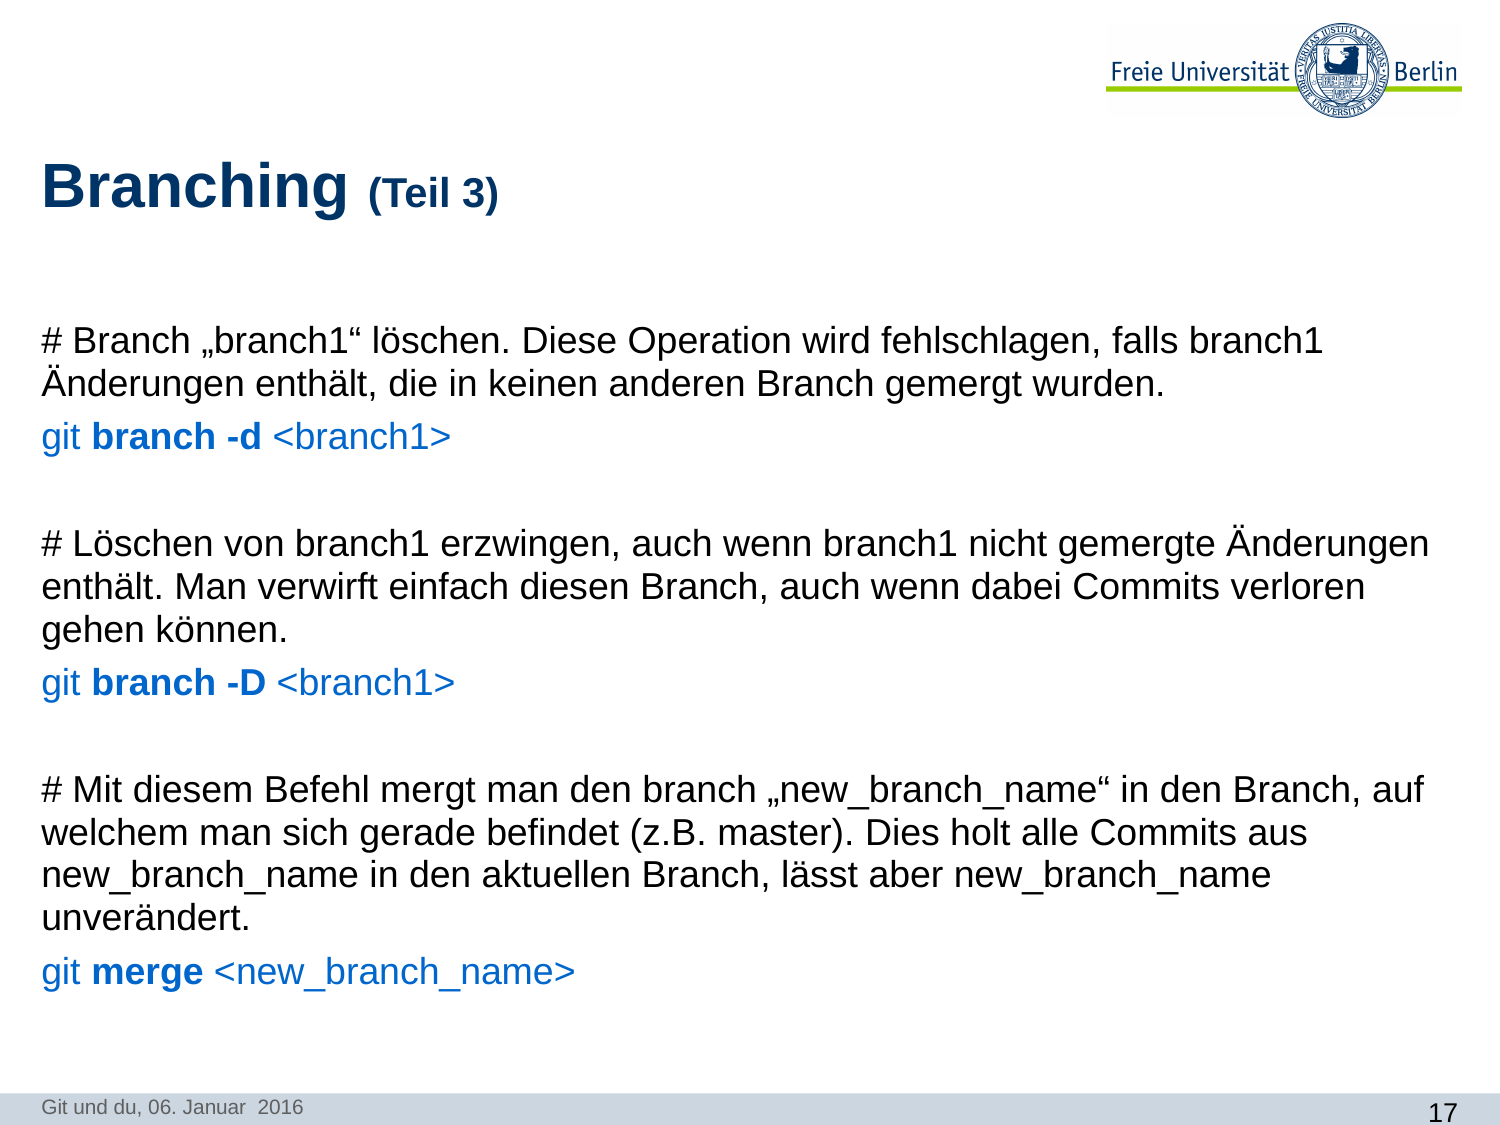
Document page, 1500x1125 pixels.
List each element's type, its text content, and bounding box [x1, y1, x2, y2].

picture [1106, 23, 1462, 118]
title Branching (Teil 3) [41, 150, 1460, 221]
list # Branch „branch1“ löschen. Diese Operation wird fehlschlagen, falls branch1 Änderungen enthält, die in keinen anderen Branch gemergt wurden. git branch -d <branch1> # Löschen von branch1 erzwingen, auch wenn branch1 nicht gemergte Änderungen enthält. Man verwirft einfach diesen Branch, auch wenn dabei Commits verloren gehen können. git branch -D <branch1> # Mit diesem Befehl mergt man den branch „new_branch_name“ in den Branch, auf welchem man sich gerade befindet (z.B. master). Dies holt alle Commits aus new_branch_name in den aktuellen Branch, lässt aber new_branch_name unverändert. git merge <new_branch_name> [41, 265, 1460, 1064]
